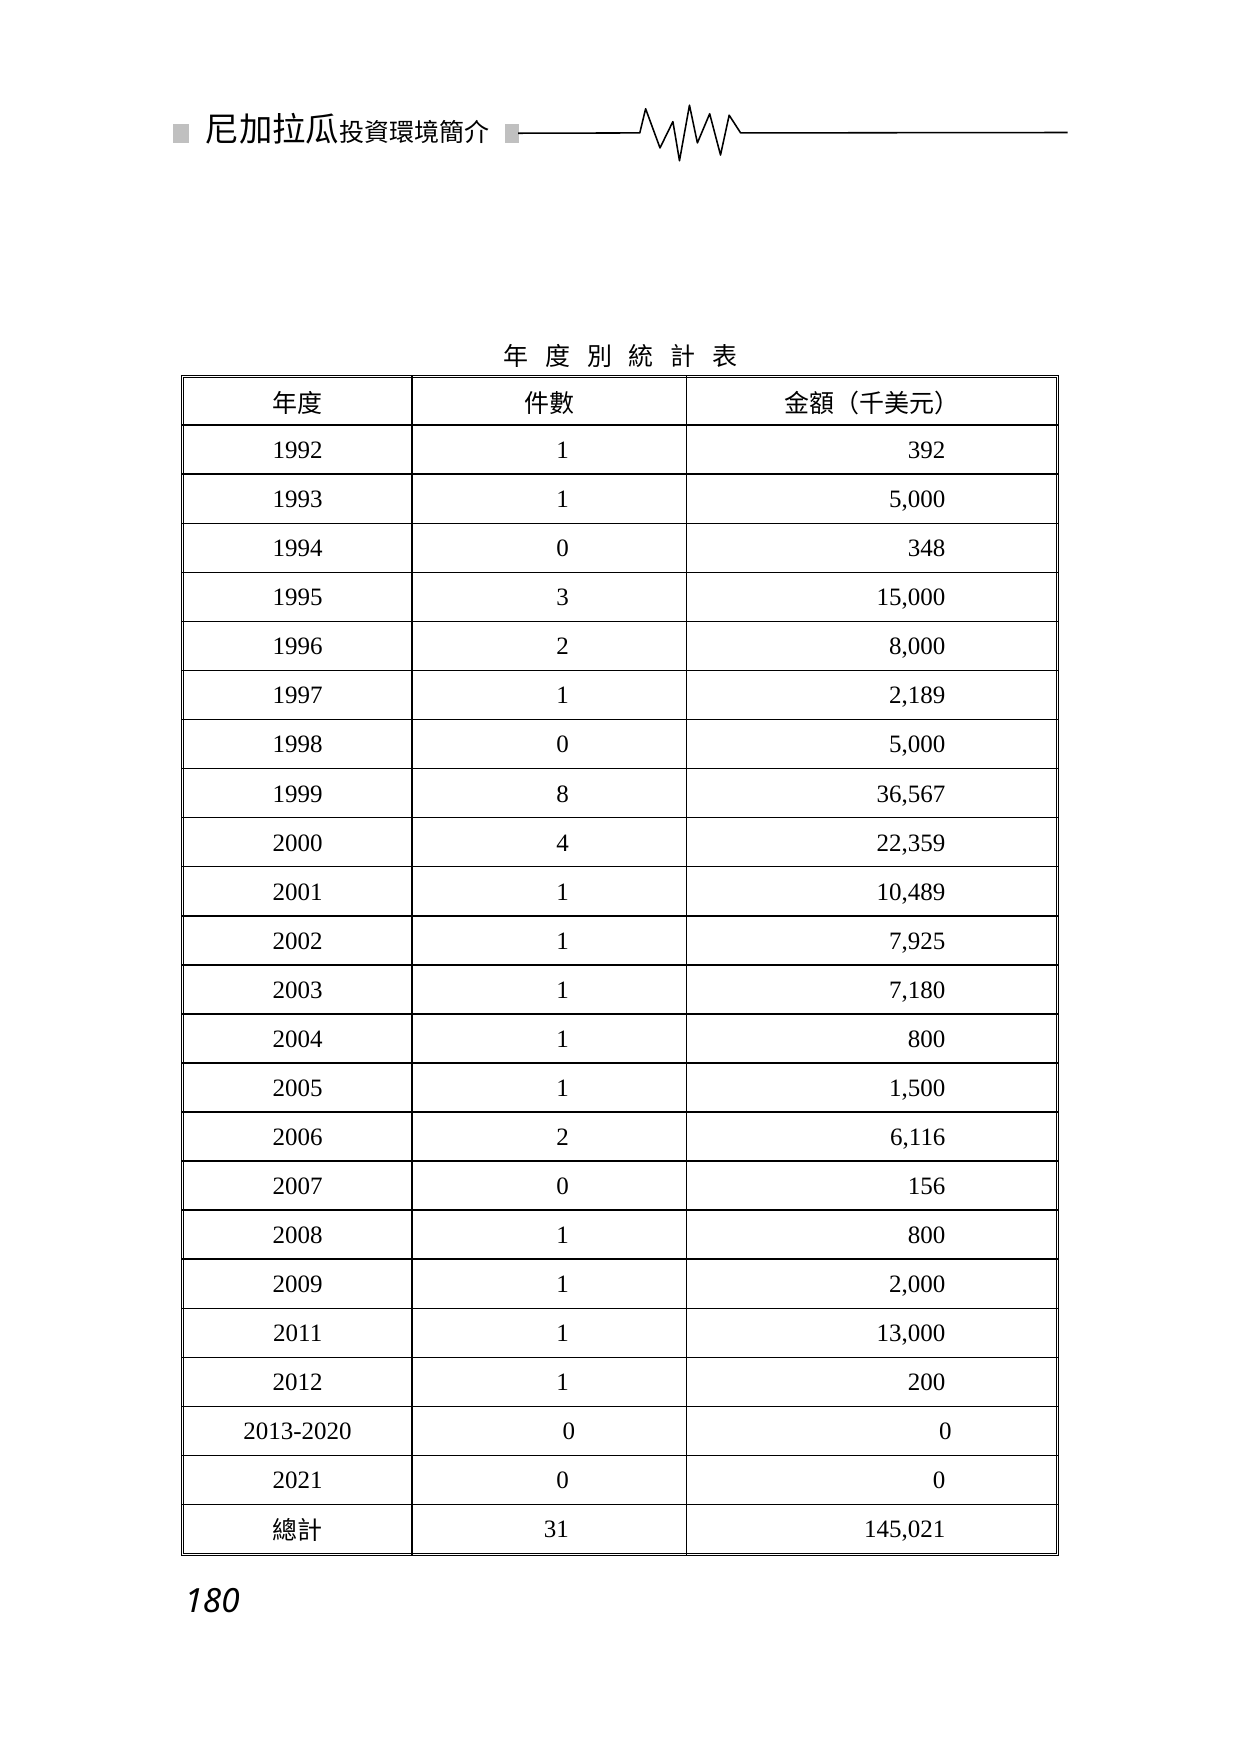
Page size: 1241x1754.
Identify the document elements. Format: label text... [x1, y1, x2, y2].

table_cell 0 [687, 1407, 1056, 1454]
table_cell 36,567 [687, 769, 1056, 817]
table_cell 1996 [184, 622, 411, 669]
table_cell 2013-2020 [184, 1407, 411, 1454]
table_cell 2003 [184, 966, 411, 1013]
table_cell 145,021 [687, 1505, 1056, 1553]
table_cell 800 [687, 1015, 1056, 1062]
table_cell 22,359 [687, 818, 1056, 866]
table_cell 總計 [184, 1505, 411, 1553]
table_cell 1 [413, 1211, 686, 1258]
table_cell 1999 [184, 769, 411, 817]
table_cell 2009 [184, 1260, 411, 1307]
table_cell 1 [413, 1309, 686, 1356]
table_cell 2002 [184, 917, 411, 964]
table_cell 1 [413, 1358, 686, 1406]
text 年度別統計表 [183, 313, 1058, 375]
table_cell 1997 [184, 671, 411, 719]
table_cell 1994 [184, 524, 411, 571]
table_cell 7,925 [687, 917, 1056, 964]
table_cell 5,000 [687, 720, 1056, 768]
table_cell 1 [413, 867, 686, 915]
table_cell 0 [413, 1162, 686, 1209]
table_cell 3 [413, 573, 686, 621]
table_cell 2001 [184, 867, 411, 915]
table_header 金額（千美元） [687, 378, 1056, 424]
table_cell 200 [687, 1358, 1056, 1406]
table_cell 0 [413, 720, 686, 768]
table_cell 1,500 [687, 1064, 1056, 1111]
table_cell 31 [413, 1505, 686, 1553]
table_cell 0 [687, 1456, 1056, 1504]
table_cell 8,000 [687, 622, 1056, 669]
table_cell 2021 [184, 1456, 411, 1504]
table_cell 5,000 [687, 475, 1056, 522]
table_cell 0 [413, 1407, 686, 1454]
table_cell 1 [413, 1015, 686, 1062]
table_cell 6,116 [687, 1113, 1056, 1160]
table_header 年度 [184, 378, 411, 424]
table_cell 1 [413, 1064, 686, 1111]
table_cell 348 [687, 524, 1056, 571]
table_cell 2,189 [687, 671, 1056, 719]
table_cell 0 [413, 524, 686, 571]
table_cell 1993 [184, 475, 411, 522]
table_cell 2 [413, 1113, 686, 1160]
table_cell 7,180 [687, 966, 1056, 1013]
table_cell 4 [413, 818, 686, 866]
table_cell 156 [687, 1162, 1056, 1209]
table_cell 1 [413, 966, 686, 1013]
table_cell 2011 [184, 1309, 411, 1356]
table_cell 392 [687, 426, 1056, 473]
table_cell 15,000 [687, 573, 1056, 621]
table_cell 1998 [184, 720, 411, 768]
table_cell 1995 [184, 573, 411, 621]
table_cell 2012 [184, 1358, 411, 1406]
table_cell 2008 [184, 1211, 411, 1258]
table_cell 0 [413, 1456, 686, 1504]
table_cell 800 [687, 1211, 1056, 1258]
table_cell 1 [413, 475, 686, 522]
table_cell 2,000 [687, 1260, 1056, 1307]
table_cell 2005 [184, 1064, 411, 1111]
table_cell 8 [413, 769, 686, 817]
table_cell 1 [413, 917, 686, 964]
table_cell 1 [413, 1260, 686, 1307]
table_cell 2 [413, 622, 686, 669]
table_cell 2007 [184, 1162, 411, 1209]
table_cell 10,489 [687, 867, 1056, 915]
table_cell 1992 [184, 426, 411, 473]
table_cell 13,000 [687, 1309, 1056, 1356]
table_cell 1 [413, 426, 686, 473]
table_header 件數 [413, 378, 686, 424]
table_cell 2004 [184, 1015, 411, 1062]
table_cell 2000 [184, 818, 411, 866]
table_cell 1 [413, 671, 686, 719]
table_cell 2006 [184, 1113, 411, 1160]
